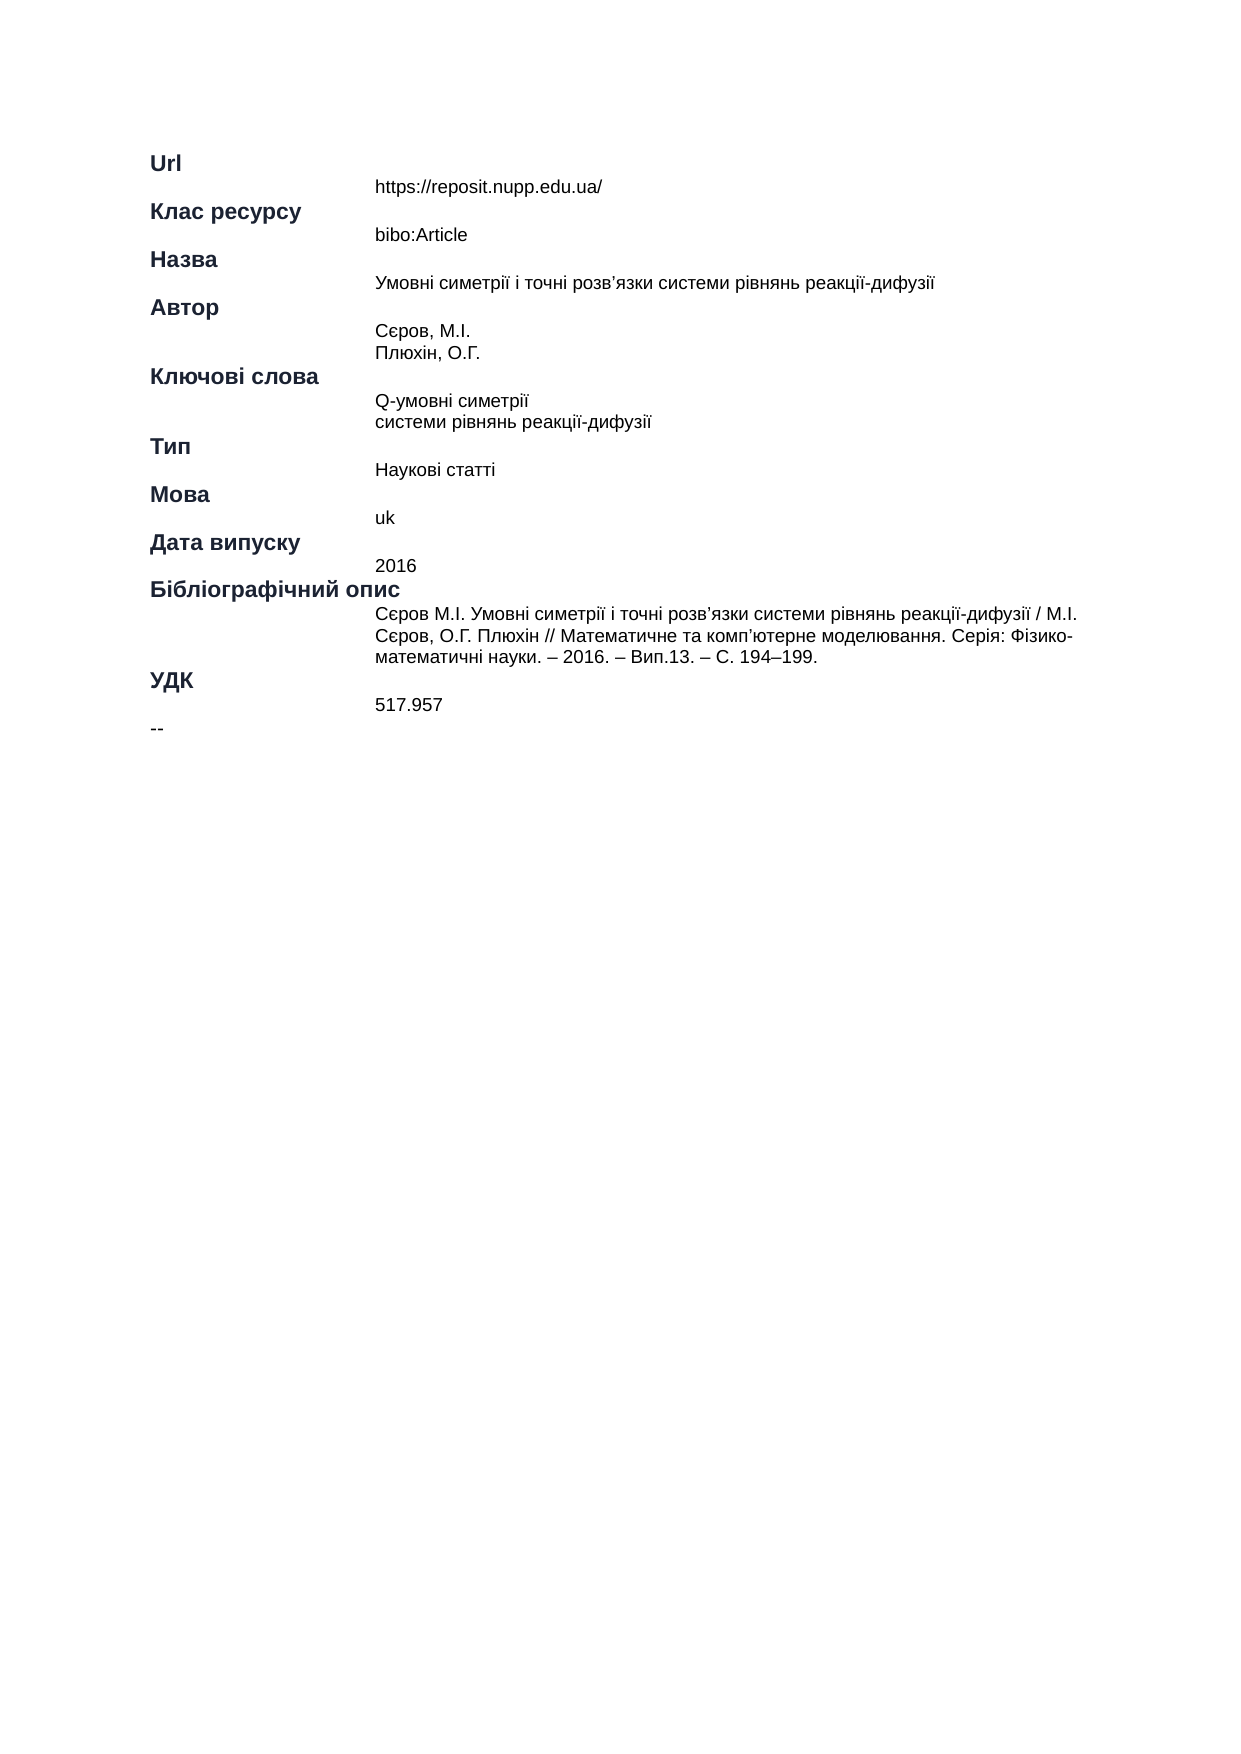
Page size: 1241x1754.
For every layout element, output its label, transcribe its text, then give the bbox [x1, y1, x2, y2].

text Умовні симетрії і точні розв’язки системи рівнянь реакції-дифузії [375, 272, 1090, 294]
text Дата випуску [150, 528, 1090, 555]
text https://reposit.nupp.edu.ua/ [375, 176, 1090, 198]
text Назва [150, 246, 1090, 272]
text системи рівнянь реакції-дифузії [375, 411, 1090, 433]
text Url [150, 150, 1090, 176]
text Q-умовні симетрії [375, 389, 1090, 411]
text bibo:Article [375, 224, 1090, 246]
text Ключові слова [150, 363, 1090, 389]
text УДК [150, 667, 1090, 694]
text 2016 [375, 555, 1090, 576]
text Сєров М.І. Умовні симетрії і точні розв’язки системи рівнянь реакції-дифузії / М.І. Сєров, О.Г. Плюхін // Математичне та комп’ютерне моделювання. Серія: Фізико-математичні науки. – 2016. – Вип.13. – С. 194–199. [375, 603, 1090, 667]
text -- [150, 715, 1090, 739]
text 517.957 [375, 694, 1090, 715]
text Мова [150, 481, 1090, 507]
text Автор [150, 294, 1090, 320]
text Клас ресурсу [150, 198, 1090, 224]
text Плюхін, О.Г. [375, 342, 1090, 363]
text Наукові статті [375, 459, 1090, 481]
text Тип [150, 433, 1090, 459]
text Бібліографічний опис [150, 576, 1090, 603]
text uk [375, 507, 1090, 528]
text Сєров, М.І. [375, 320, 1090, 342]
